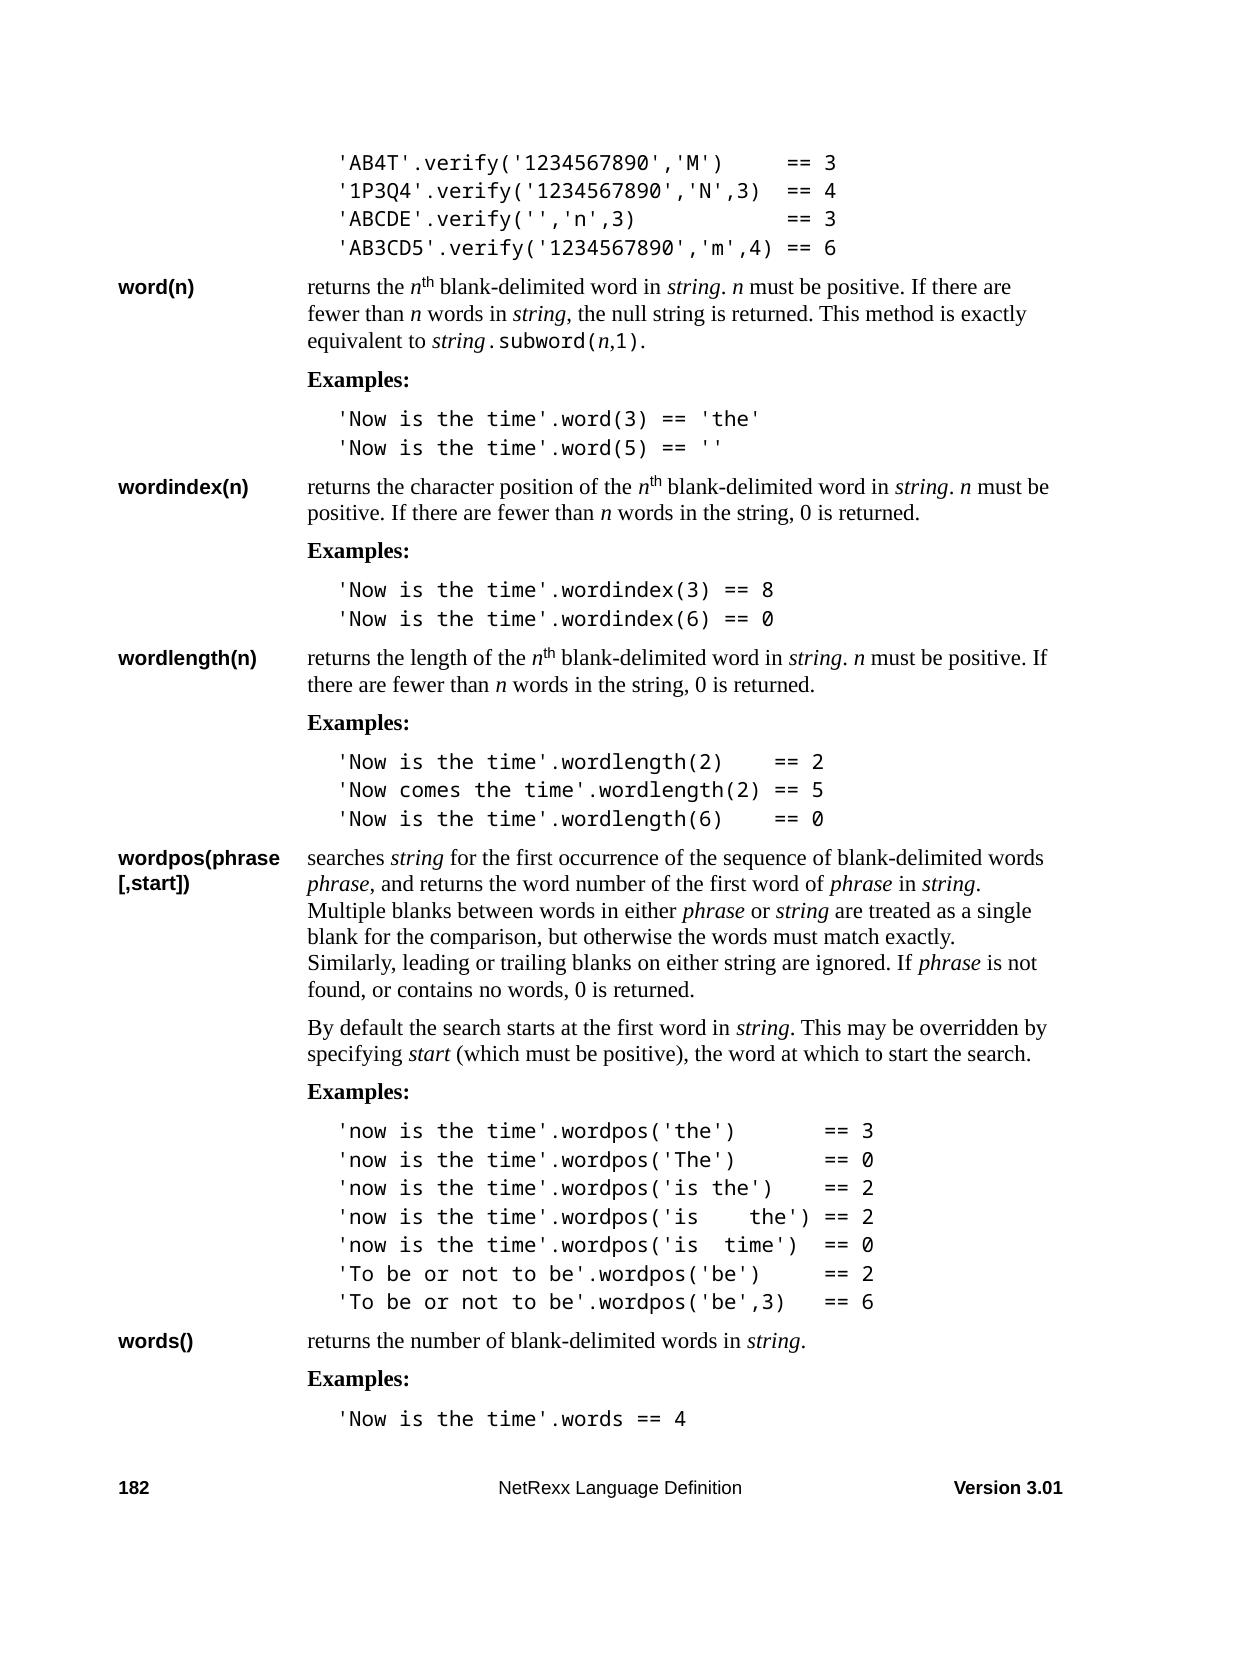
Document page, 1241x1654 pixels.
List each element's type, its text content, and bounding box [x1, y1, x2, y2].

table_cell words() [118, 1328, 307, 1432]
table_cell [118, 148, 307, 273]
table_cell returns the number of blank-delimited words in string. Examples: 'Now is the time'.words == 4 [307, 1328, 1063, 1432]
table_cell returns the length of the nth blank-delimited word in string. n must be positive. If there are fewer than n words in the string, 0 is returned. Examples: 'Now is the time'.wordlength(2) == 2 'Now comes the time'.wordlength(2) == 5 'Now is the time'.wordlength(6) == 0 [307, 644, 1063, 844]
table_cell 'AB4T'.verify('1234567890','M') == 3 '1P3Q4'.verify('1234567890','N',3) == 4 'ABCDE'.verify('','n',3) == 3 'AB3CD5'.verify('1234567890','m',4) == 6 [307, 148, 1063, 273]
table_cell word(n) [118, 273, 307, 473]
table_cell searches string for the first occurrence of the sequence of blank-delimited words phrase, and returns the word number of the first word of phrase in string. Multiple blanks between words in either phrase or string are treated as a single blank for the comparison, but otherwise the words must match exactly. Similarly, leading or trailing blanks on either string are ignored. If phrase is not found, or contains no words, 0 is returned. By default the search starts at the first word in string. This may be overridden by specifying start (which must be positive), the word at which to start the search. Examples: 'now is the time'.wordpos('the') == 3 'now is the time'.wordpos('The') == 0 'now is the time'.wordpos('is the') == 2 'now is the time'.wordpos('is the') == 2 'now is the time'.wordpos('is time') == 0 'To be or not to be'.wordpos('be') == 2 'To be or not to be'.wordpos('be',3) == 6 [307, 844, 1063, 1327]
table_cell returns the character position of the nth blank-delimited word in string. n must be positive. If there are fewer than n words in the string, 0 is returned. Examples: 'Now is the time'.wordindex(3) == 8 'Now is the time'.wordindex(6) == 0 [307, 473, 1063, 644]
table_cell returns the nth blank-delimited word in string. n must be positive. If there are fewer than n words in string, the null string is returned. This method is exactly equivalent to string.subword(n,1). Examples: 'Now is the time'.word(3) == 'the' 'Now is the time'.word(5) == '' [307, 273, 1063, 473]
table_cell wordpos(phrase [,start]) [118, 844, 307, 1327]
table_cell wordindex(n) [118, 473, 307, 644]
table_cell wordlength(n) [118, 644, 307, 844]
